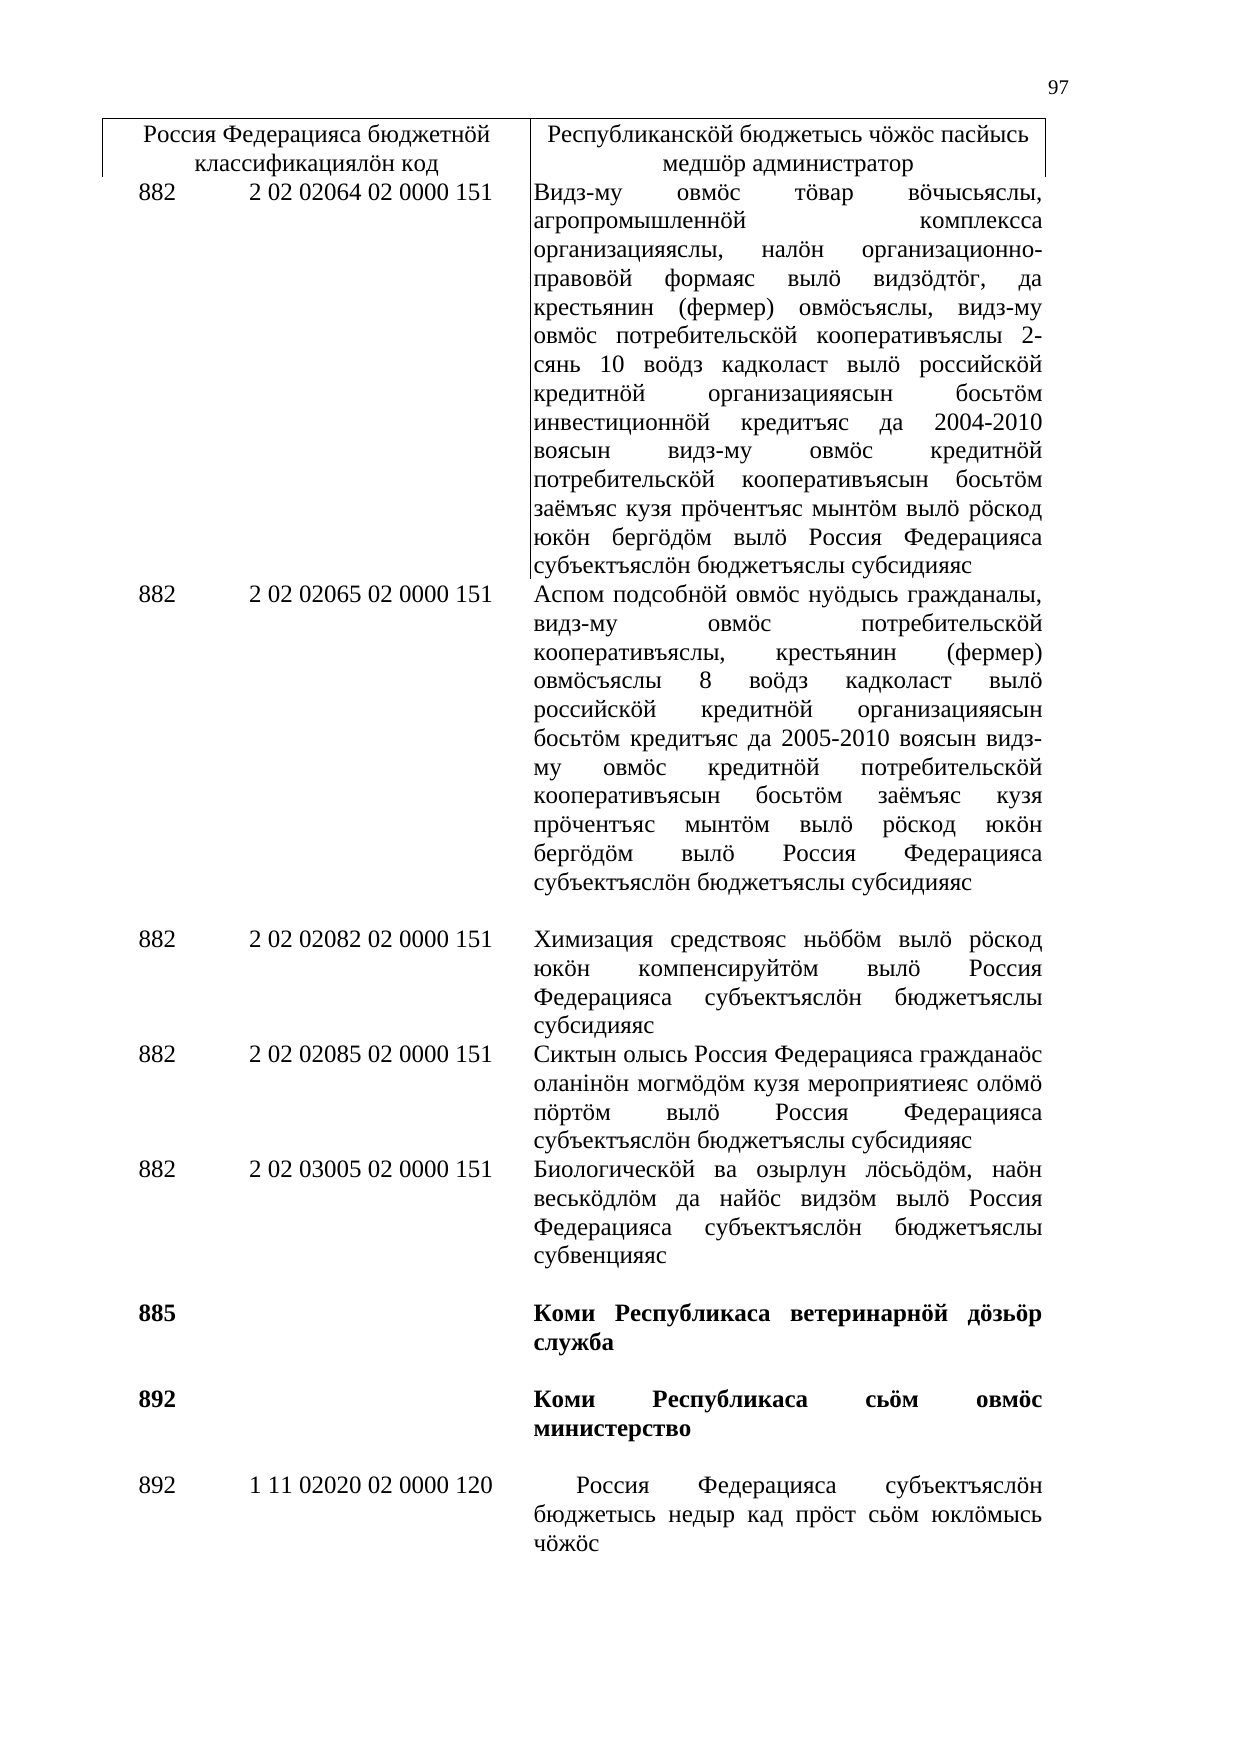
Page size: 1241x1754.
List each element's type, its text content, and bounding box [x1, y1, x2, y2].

table_cell 2 02 02085 02 0000 151 [211, 1039, 530, 1154]
table_cell [1046, 1154, 1102, 1298]
table_header Россия Федерацияса бюджетнöй классификациялöн код [103, 119, 530, 177]
table_cell 2 02 02082 02 0000 151 [211, 924, 530, 1039]
table_cell Аспом подсобнöй овмöс нуöдысь гражданалы, видз-му овмöс потребительскöй кооперативъяслы, крестьянин (фермер) овмöсъяслы 8 воöдз кадколаст вылö российскöй кредитнöй организацияясын босьтöм кредитъяс да 2005-2010 воясын видз-му овмöс кредитнöй потребительскöй кооперативъясын босьтöм заёмъяс кузя прöчентъяс мынтöм вылö рöскод юкöн бергöдöм вылö Россия Федерацияса субъектъяслöн бюджетъяслы субсидияяс [530, 579, 1046, 924]
table_cell Биологическöй ва озырлун лöсьöдöм, наöн веськöдлöм да найöс видзöм вылö Россия Федерацияса субъектъяслöн бюджетъяслы субвенцияяс [530, 1154, 1046, 1298]
table_cell [1046, 177, 1102, 579]
table_cell 2 02 02064 02 0000 151 [211, 177, 530, 579]
table_cell Коми Республикаса ветеринарнöй дöзьöр служба [530, 1298, 1046, 1384]
table_cell Видз-му овмöс тöвар вöчысьяслы, агропромышленнöй комплексса организацияяслы, налöн организационно-правовöй формаяс вылö видзöдтöг, да крестьянин (фермер) овмöсъяслы, видз-му овмöс потребительскöй кооперативъяслы 2-сянь 10 воöдз кадколаст вылö российскöй кредитнöй организацияясын босьтöм инвестиционнöй кредитъяс да 2004-2010 воясын видз-му овмöс кредитнöй потребительскöй кооперативъясын босьтöм заёмъяс кузя прöчентъяс мынтöм вылö рöскод юкöн бергöдöм вылö Россия Федерацияса субъектъяслöн бюджетъяслы субсидияяс [531, 177, 1046, 579]
table_cell Сиктын олысь Россия Федерацияса гражданаöс оланінöн могмöдöм кузя мероприятиеяс олöмö пöртöм вылö Россия Федерацияса субъектъяслöн бюджетъяслы субсидияяс [530, 1039, 1046, 1154]
table_cell Россия Федерацияса субъектъяслöн бюджетысь недыр кад прöст сьöм юклöмысь чöжöс [530, 1470, 1046, 1557]
table_cell [211, 1384, 530, 1470]
table_cell 2 02 03005 02 0000 151 [211, 1154, 530, 1298]
table_cell Коми Республикаса сьöм овмöс министерство [530, 1384, 1046, 1470]
table_cell 2 02 02065 02 0000 151 [211, 579, 530, 924]
table_cell [211, 1298, 530, 1384]
table_cell 882 [103, 1039, 211, 1154]
table_cell [1046, 1039, 1102, 1154]
table_header [1046, 118, 1102, 177]
table_cell 882 [103, 924, 211, 1039]
table_cell [1046, 1384, 1102, 1470]
table_cell 885 [103, 1298, 211, 1384]
table_header Республиканскöй бюджетысь чöжöс пасйысь медшöр администратор [531, 119, 1045, 177]
table_cell 882 [103, 177, 211, 579]
table_cell [1046, 1298, 1102, 1384]
table_cell [1046, 924, 1102, 1039]
table_cell 882 [103, 1154, 211, 1298]
table_cell 892 [103, 1384, 211, 1470]
table_cell 1 11 02020 02 0000 120 [211, 1470, 530, 1557]
table_cell Химизация средствояс ньöбöм вылö рöскод юкöн компенсируйтöм вылö Россия Федерацияса субъектъяслöн бюджетъяслы субсидияяс [530, 924, 1046, 1039]
table_cell 882 [103, 579, 211, 924]
table_cell [1046, 579, 1102, 924]
table_cell 892 [103, 1470, 211, 1557]
table_cell [1046, 1470, 1102, 1557]
